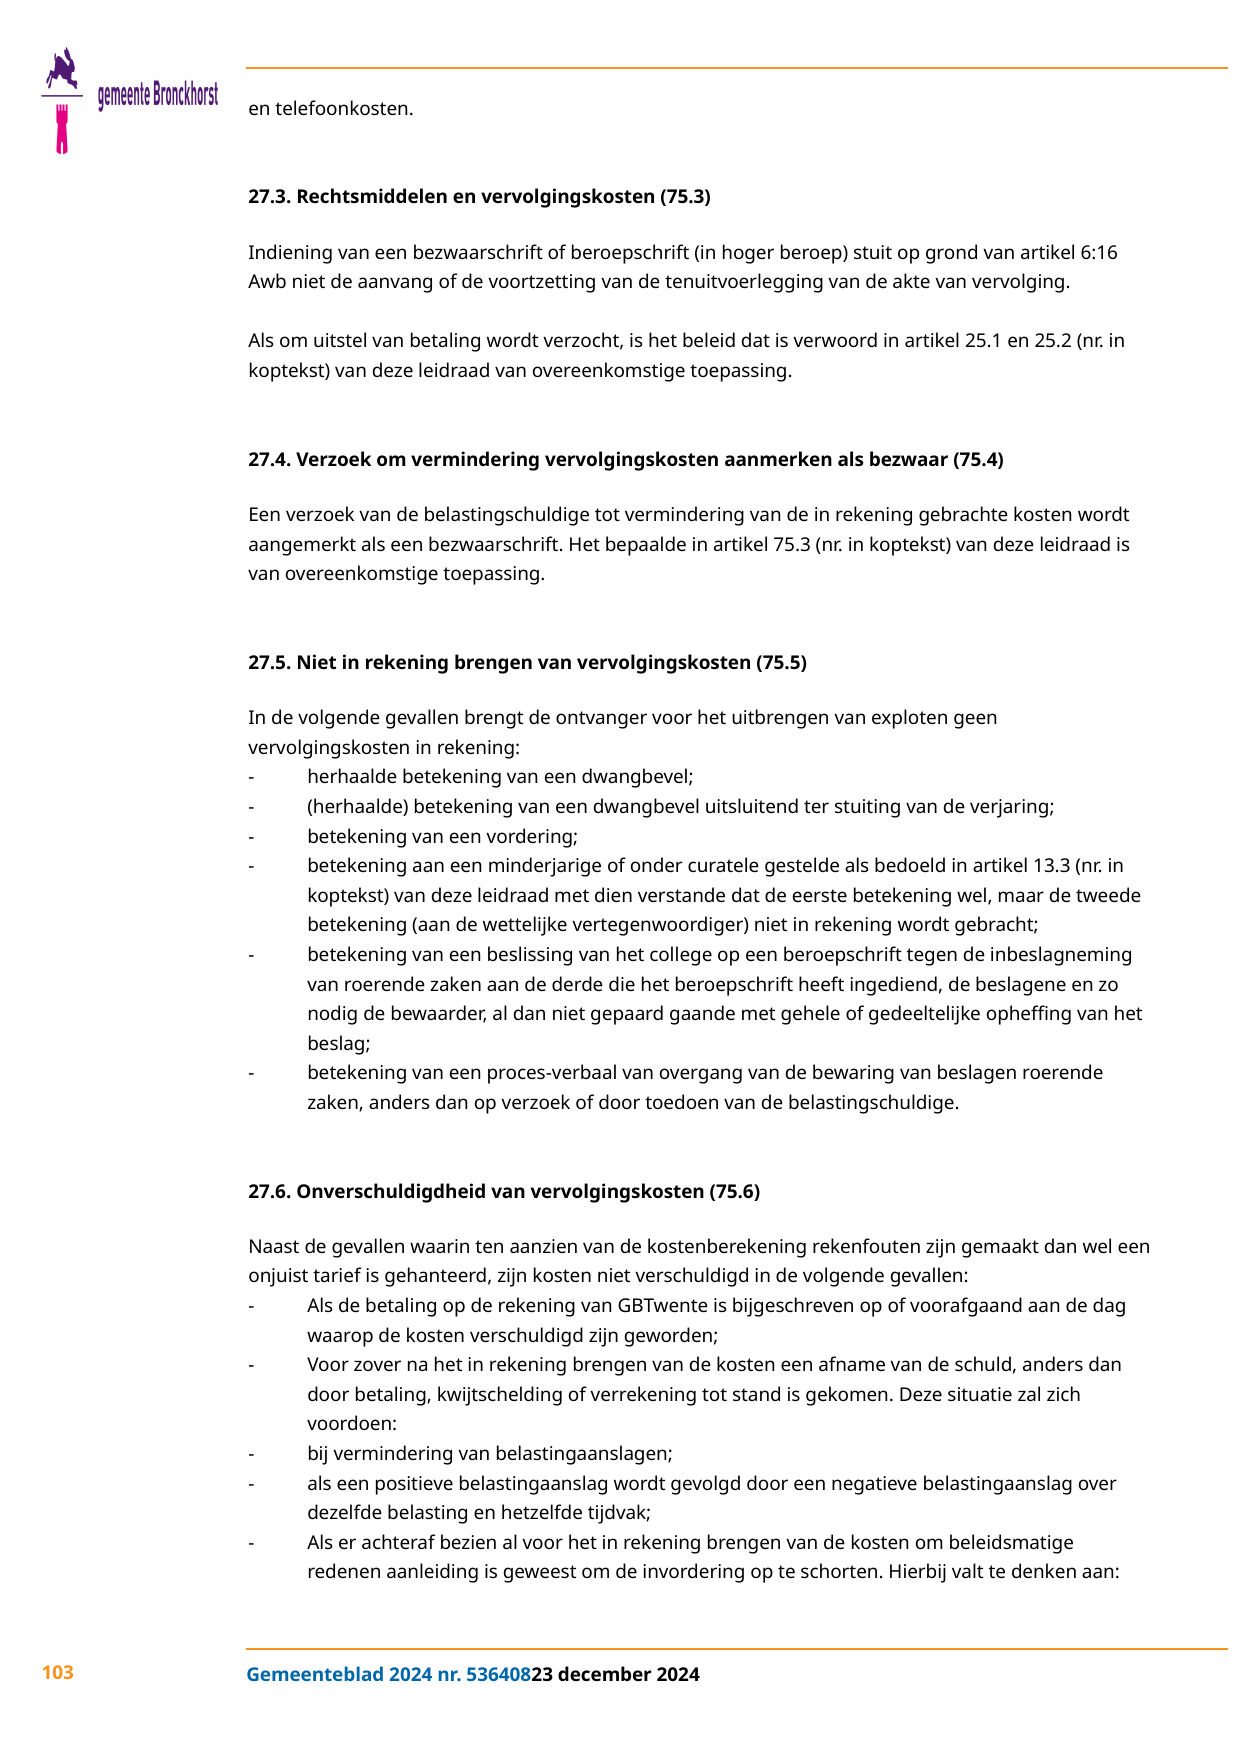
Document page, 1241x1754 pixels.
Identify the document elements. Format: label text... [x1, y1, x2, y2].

list als een positieve belastingaanslag wordt gevolgd door een negatieve belastingaanslag over dezelfde belasting en hetzelfde tijdvak; [248, 1470, 1152, 1525]
text Naast de gevallen waarin ten aanzien van de kostenberekening rekenfouten zijn gemaakt dan wel een onjuist tarief is gehanteerd, zijn kosten niet verschuldigd in de volgende gevallen: [248, 1233, 1152, 1288]
text 27.5. Niet in rekening brengen van vervolgingskosten (75.5) [248, 649, 1152, 675]
text Als om uitstel van betaling wordt verzocht, is het beleid dat is verwoord in artikel 25.1 en 25.2 (nr. in koptekst) van deze leidraad van overeenkomstige toepassing. [248, 328, 1152, 383]
list betekening aan een minderjarige of onder curatele gestelde als bedoeld in artikel 13.3 (nr. in koptekst) van deze leidraad met dien verstande dat de eerste betekening wel, maar de tweede betekening (aan de wettelijke vertegenwoordiger) niet in rekening wordt gebracht; [248, 852, 1152, 937]
list Als de betaling op de rekening van GBTwente is bijgeschreven op of voorafgaand aan de dag waarop de kosten verschuldigd zijn geworden; [248, 1292, 1152, 1348]
list herhaalde betekening van een dwangbevel; [248, 764, 1152, 789]
picture [41, 47, 231, 172]
text 27.3. Rechtsmiddelen en vervolgingskosten (75.3) [248, 183, 1152, 209]
list betekening van een vordering; [248, 823, 1152, 848]
text Een verzoek van de belastingschuldige tot vermindering van de in rekening gebrachte kosten wordt aangemerkt als een bezwaarschrift. Het bepaalde in artikel 75.3 (nr. in koptekst) van deze leidraad is van overeenkomstige toepassing. [248, 501, 1152, 586]
text 27.4. Verzoek om vermindering vervolgingskosten aanmerken als bezwaar (75.4) [248, 446, 1152, 472]
list (herhaalde) betekening van een dwangbevel uitsluitend ter stuiting van de verjaring; [248, 793, 1152, 819]
list Voor zover na het in rekening brengen van de kosten een afname van de schuld, anders dan door betaling, kwijtschelding of verrekening tot stand is gekomen. Deze situatie zal zich voordoen: [248, 1351, 1152, 1436]
list bij vermindering van belastingaanslagen; [248, 1440, 1152, 1466]
text Indiening van een bezwaarschrift of beroepschrift (in hoger beroep) stuit op grond van artikel 6:16 Awb niet de aanvang of de voortzetting van de tenuitvoerlegging van de akte van vervolging. [248, 239, 1152, 294]
text In de volgende gevallen brengt de ontvanger voor het uitbrengen van exploten geen vervolgingskosten in rekening: [248, 704, 1152, 760]
list betekening van een beslissing van het college op een beroepschrift tegen de inbeslagneming van roerende zaken aan de derde die het beroepschrift heeft ingediend, de beslagene en zo nodig de bewaarder, al dan niet gepaard gaande met gehele of gedeeltelijke opheffing van het beslag; [248, 941, 1152, 1056]
text en telefoonkosten. [248, 95, 1152, 121]
list betekening van een proces-verbaal van overgang van de bewaring van beslagen roerende zaken, anders dan op verzoek of door toedoen van de belastingschuldige. [248, 1059, 1152, 1115]
text 27.6. Onverschuldigdheid van vervolgingskosten (75.6) [248, 1178, 1152, 1203]
list Als er achteraf bezien al voor het in rekening brengen van de kosten om beleidsmatige redenen aanleiding is geweest om de invordering op te schorten. Hierbij valt te denken aan: [248, 1529, 1152, 1584]
